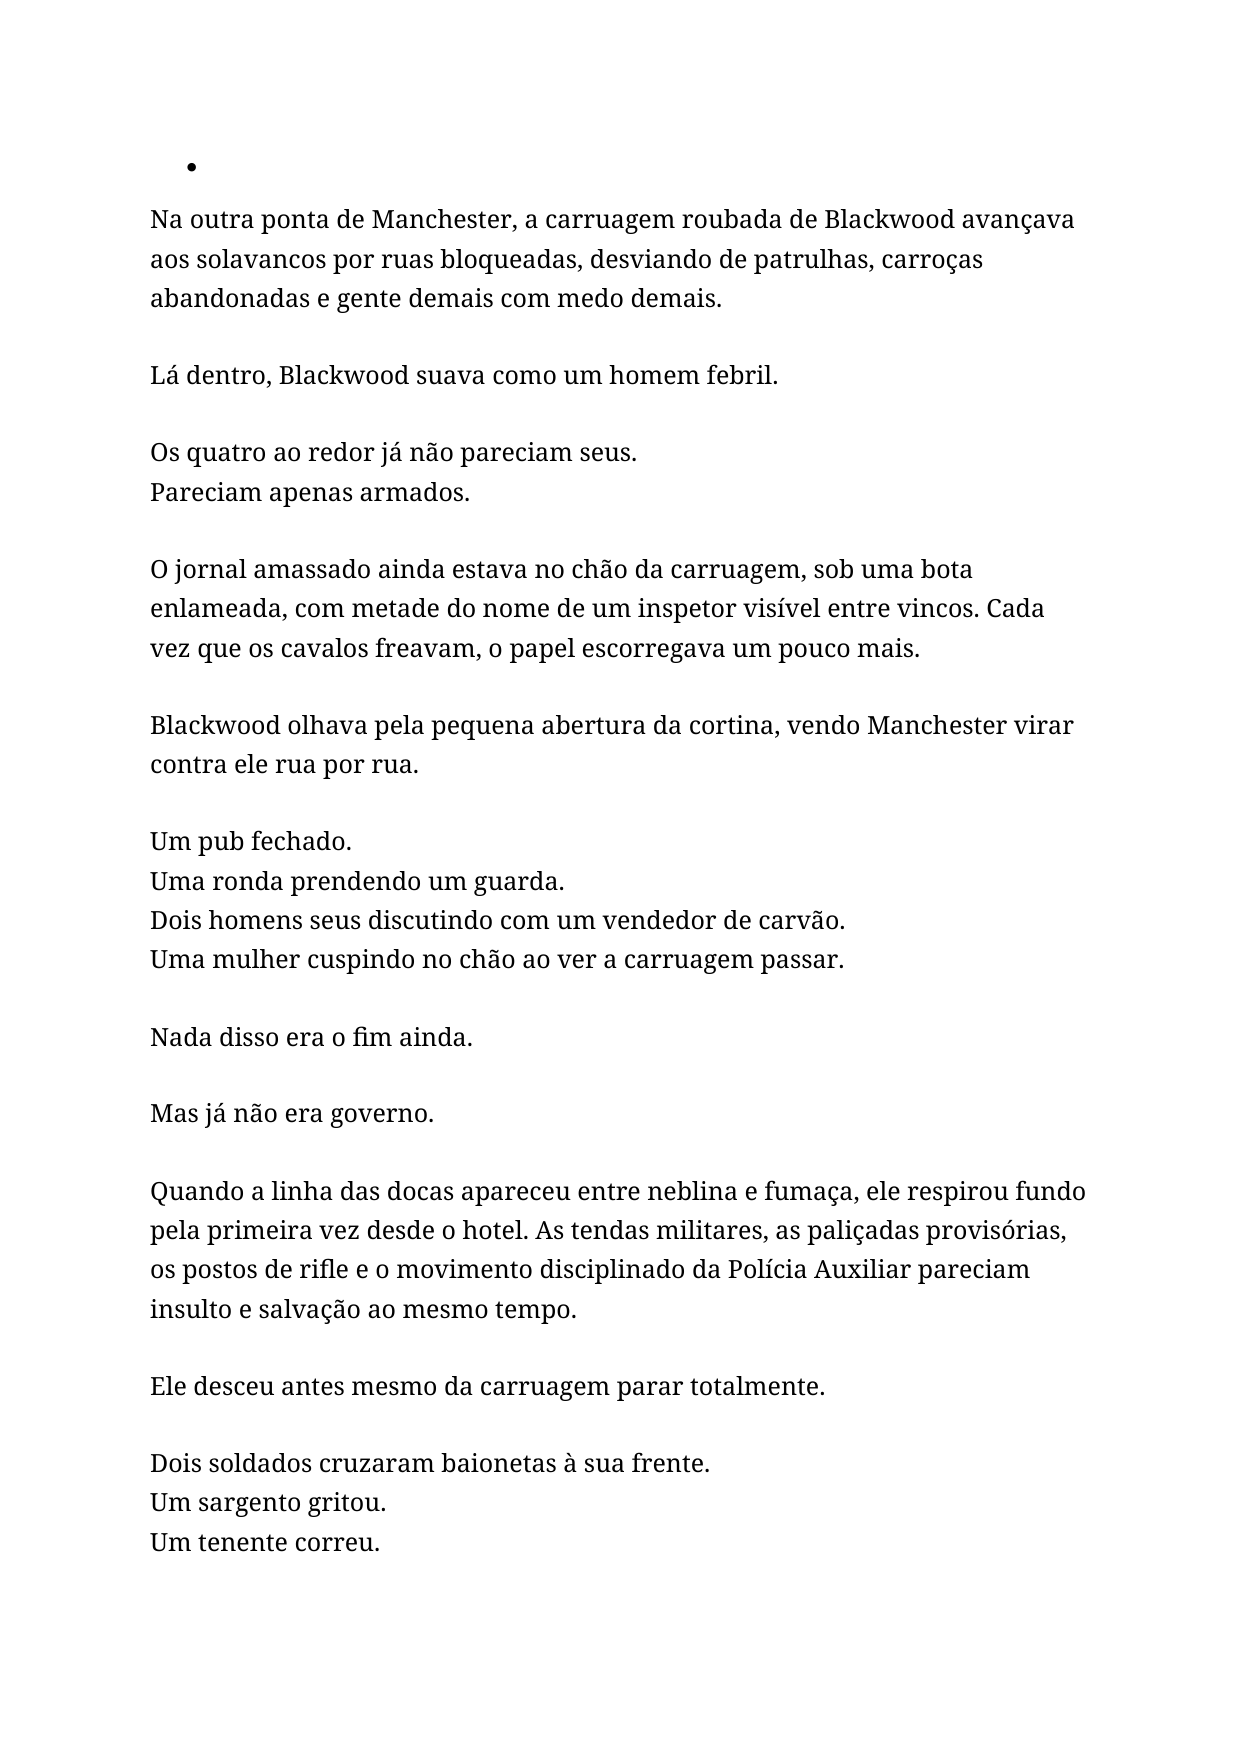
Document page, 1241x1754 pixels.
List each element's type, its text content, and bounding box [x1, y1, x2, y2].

text Um pub fechado. Uma ronda prendendo um guarda. Dois homens seus discutindo com um vendedor de carvão. Uma mulher cuspindo no chão ao ver a carruagem passar. [150, 824, 1090, 976]
text Ele desceu antes mesmo da carruagem parar totalmente. [150, 1368, 1090, 1403]
text Quando a linha das docas apareceu entre neblina e fumaça, ele respirou fundo pela primeira vez desde o hotel. As tendas militares, as paliçadas provisórias, os postos de rifle e o movimento disciplinado da Polícia Auxiliar pareciam insulto e salvação ao mesmo tempo. [150, 1173, 1090, 1326]
text O jornal amassado ainda estava no chão da carruagem, sob uma bota enlameada, com metade do nome de um inspetor visível entre vincos. Cada vez que os cavalos freavam, o papel escorregava um pouco mais. [150, 551, 1090, 664]
text Nada disso era o fim ainda. [150, 1019, 1090, 1053]
text Lá dentro, Blackwood suava como um homem febril. [150, 358, 1090, 392]
text Dois soldados cruzaram baionetas à sua frente. Um sargento gritou. Um tenente correu. [150, 1446, 1090, 1558]
text Os quatro ao redor já não pareciam seus. Pareciam apenas armados. [150, 435, 1090, 508]
text Mas já não era governo. [150, 1096, 1090, 1130]
text Na outra ponta de Manchester, a carruagem roubada de Blackwood avançava aos solavancos por ruas bloqueadas, desviando de patrulhas, carroças abandonadas e gente demais com medo demais. [150, 202, 1090, 315]
text Blackwood olhava pela pequena abertura da cortina, vendo Manchester virar contra ele rua por rua. [150, 707, 1090, 781]
